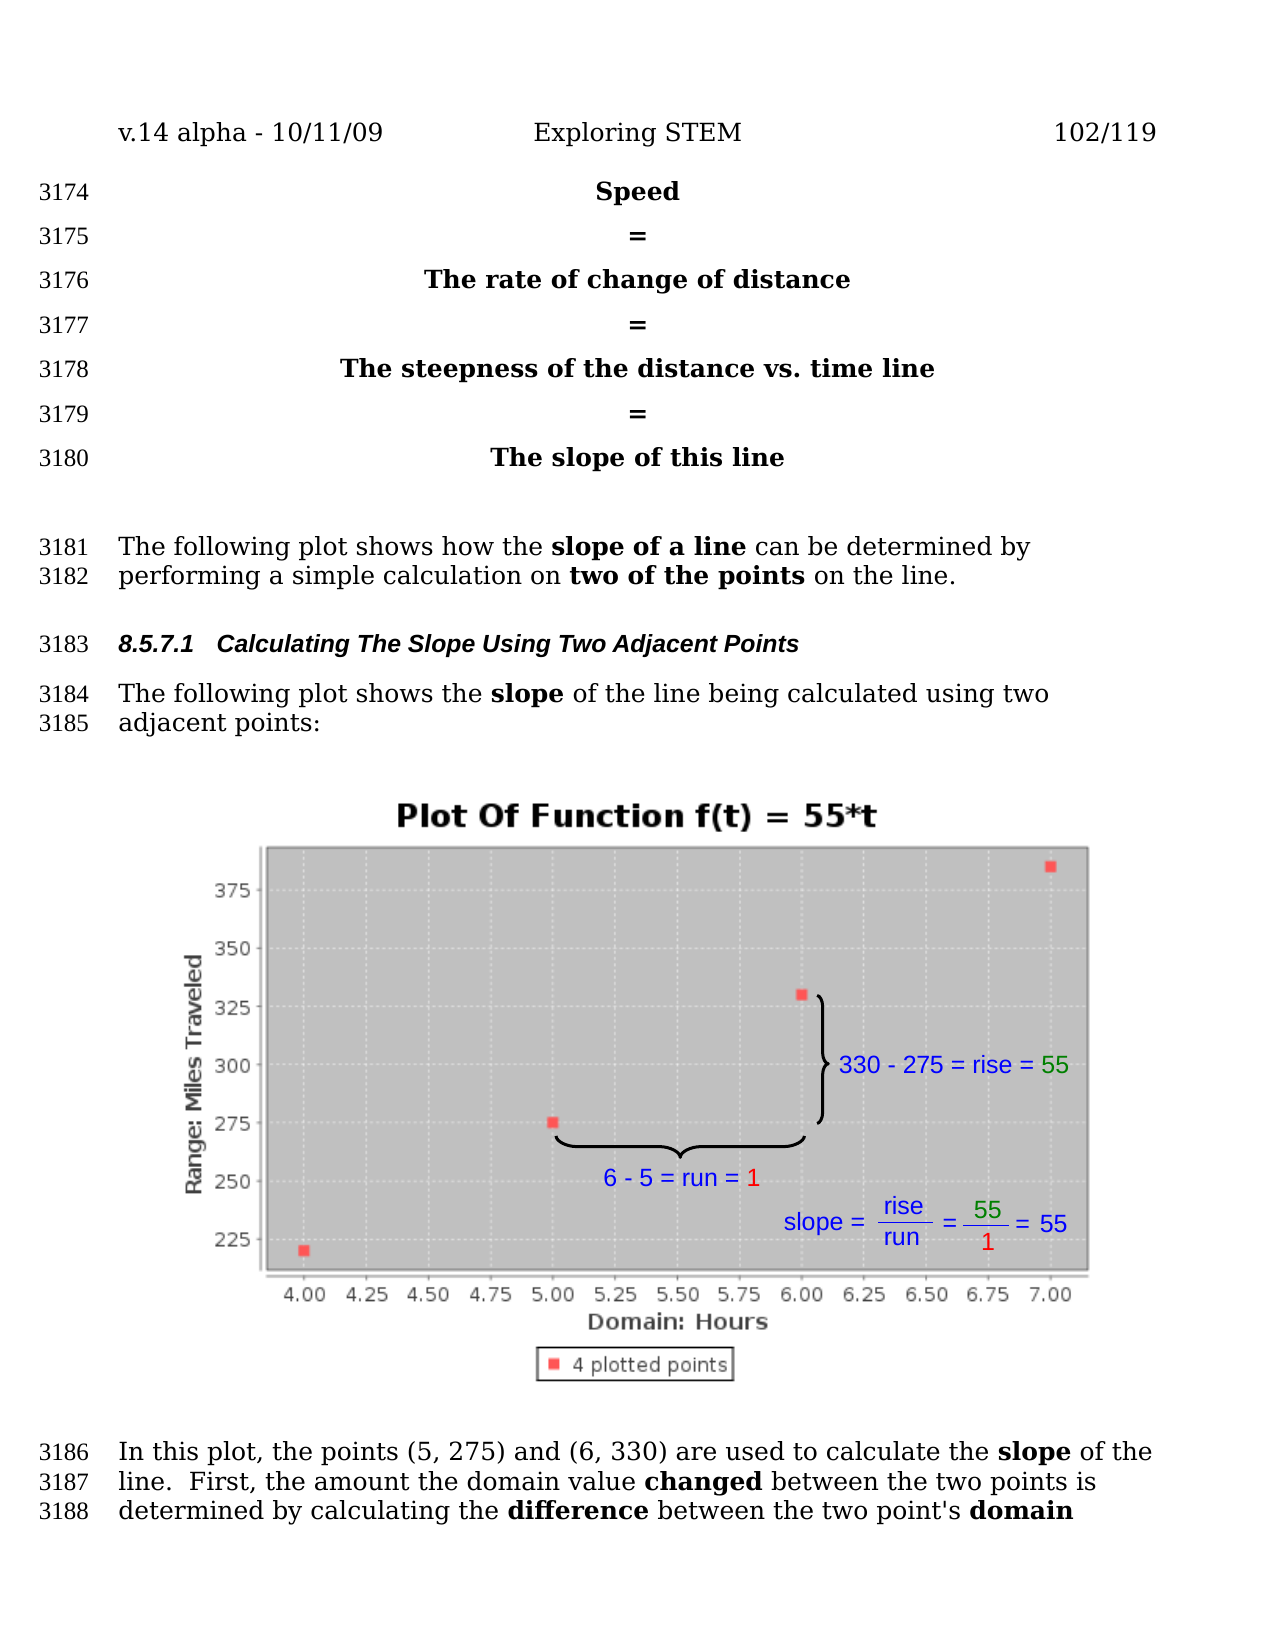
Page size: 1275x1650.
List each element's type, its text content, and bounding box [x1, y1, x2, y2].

text Speed [118, 177, 1157, 206]
text = [118, 399, 1157, 428]
text The following plot shows how the slope of a line can be determined by performing a simple calculation on two of the points on the line. [118, 532, 1157, 591]
text The rate of change of distance [118, 266, 1157, 295]
text = [118, 310, 1157, 339]
text The slope of this line [118, 443, 1157, 472]
subtitle Calculating The Slope Using Two Adjacent Points [118, 629, 1157, 658]
text The steepness of the distance vs. time line [118, 354, 1157, 384]
text The following plot shows the slope of the line being calculated using two adjacent points: [118, 679, 1157, 738]
text = [118, 221, 1157, 251]
text In this plot, the points (5, 275) and (6, 330) are used to calculate the slope of the line. First, the amount the domain value changed between the two points is determined by calculating the difference between the two point's domain [118, 1437, 1157, 1526]
